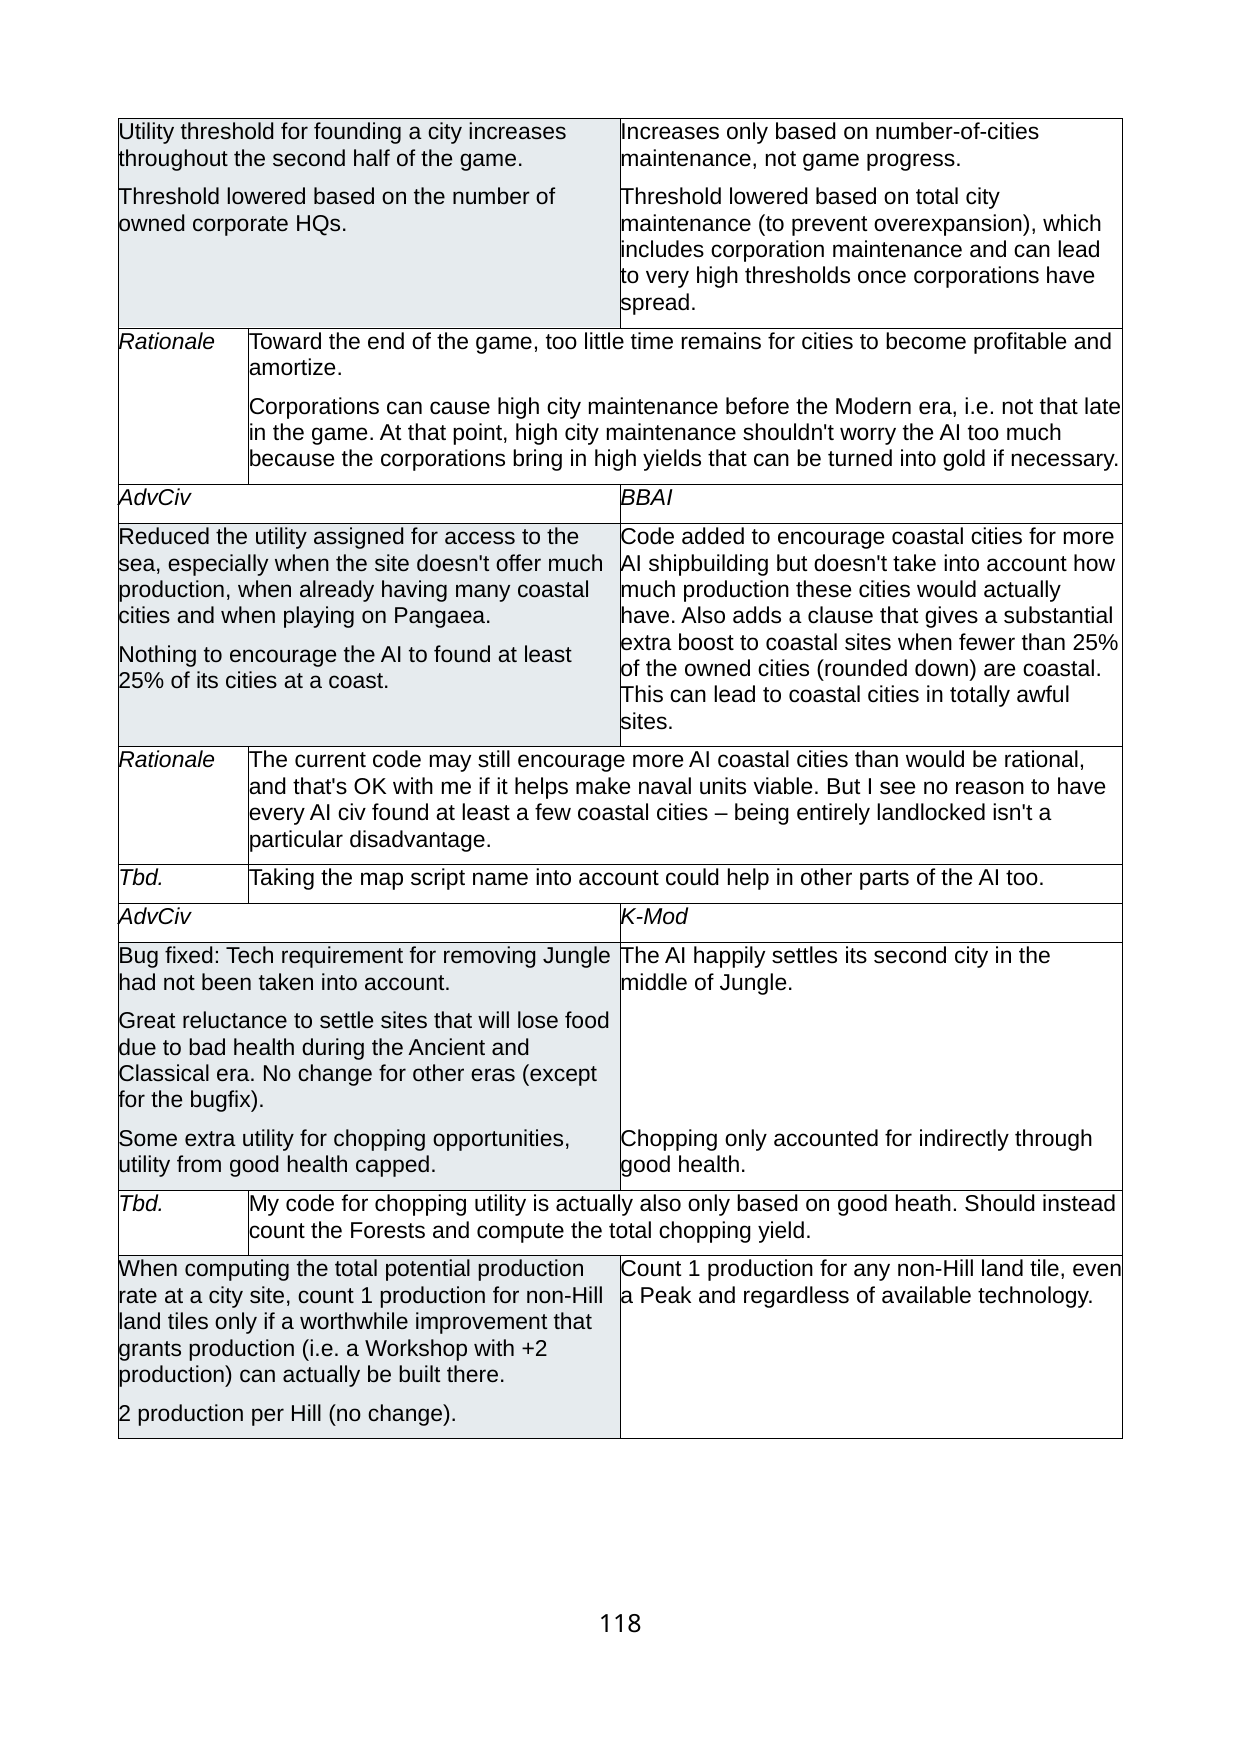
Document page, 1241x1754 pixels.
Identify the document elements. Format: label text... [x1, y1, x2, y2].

table_cell Taking the map script name into account could help in other parts of the AI too. [249, 865, 1122, 903]
table_cell Bug fixed: Tech requirement for removing Jungle had not been taken into account. Great reluctance to settle sites that will lose food due to bad health during the Ancient and Classical era. No change for other eras (except for the bugfix). Some extra utility for chopping opportunities, utility from good health capped. [119, 943, 620, 1190]
table_cell Toward the end of the game, too little time remains for cities to become profitable and amortize. Corporations can cause high city maintenance before the Modern era, i.e. not that late in the game. At that point, high city maintenance shouldn't worry the AI too much because the corporations bring in high yields that can be turned into gold if necessary. [249, 329, 1122, 484]
table_cell Code added to encourage coastal cities for more AI shipbuilding but doesn't take into account how much production these cities would actually have. Also adds a clause that gives a substantial extra boost to coastal sites when fewer than 25% of the owned cities (rounded down) are coastal. This can lead to coastal cities in totally awful sites. [621, 524, 1122, 746]
table_cell AdvCiv [119, 485, 620, 523]
table_cell Tbd. [119, 865, 248, 903]
table_cell Reduced the utility assigned for access to the sea, especially when the site doesn't offer much production, when already having many coastal cities and when playing on Pangaea. Nothing to encourage the AI to found at least 25% of its cities at a coast. [119, 524, 620, 746]
table_cell The AI happily settles its second city in the middle of Jungle. Chopping only accounted for indirectly through good health. [621, 943, 1122, 1190]
table_cell When computing the total potential production rate at a city site, count 1 production for non-Hill land tiles only if a worthwhile improvement that grants production (i.e. a Workshop with +2 production) can actually be built there. 2 production per Hill (no change). [119, 1256, 620, 1438]
table_cell Rationale [119, 329, 248, 484]
table_cell K-Mod [621, 904, 1122, 942]
table_cell AdvCiv [119, 904, 620, 942]
table_cell Tbd. [119, 1191, 248, 1255]
table_cell Utility threshold for founding a city increases throughout the second half of the game. Threshold lowered based on the number of owned corporate HQs. [119, 119, 620, 327]
table_cell Increases only based on number-of-cities maintenance, not game progress. Threshold lowered based on total city maintenance (to prevent overexpansion), which includes corporation maintenance and can lead to very high thresholds once corporations have spread. [621, 119, 1122, 327]
table_cell Count 1 production for any non-Hill land tile, even a Peak and regardless of available technology. [621, 1256, 1122, 1438]
table_cell BBAI [621, 485, 1122, 523]
table_cell Rationale [119, 747, 248, 864]
table_cell The current code may still encourage more AI coastal cities than would be rational, and that's OK with me if it helps make naval units viable. But I see no reason to have every AI civ found at least a few coastal cities – being entirely landlocked isn't a particular disadvantage. [249, 747, 1122, 864]
table_cell My code for chopping utility is actually also only based on good heath. Should instead count the Forests and compute the total chopping yield. [249, 1191, 1122, 1255]
